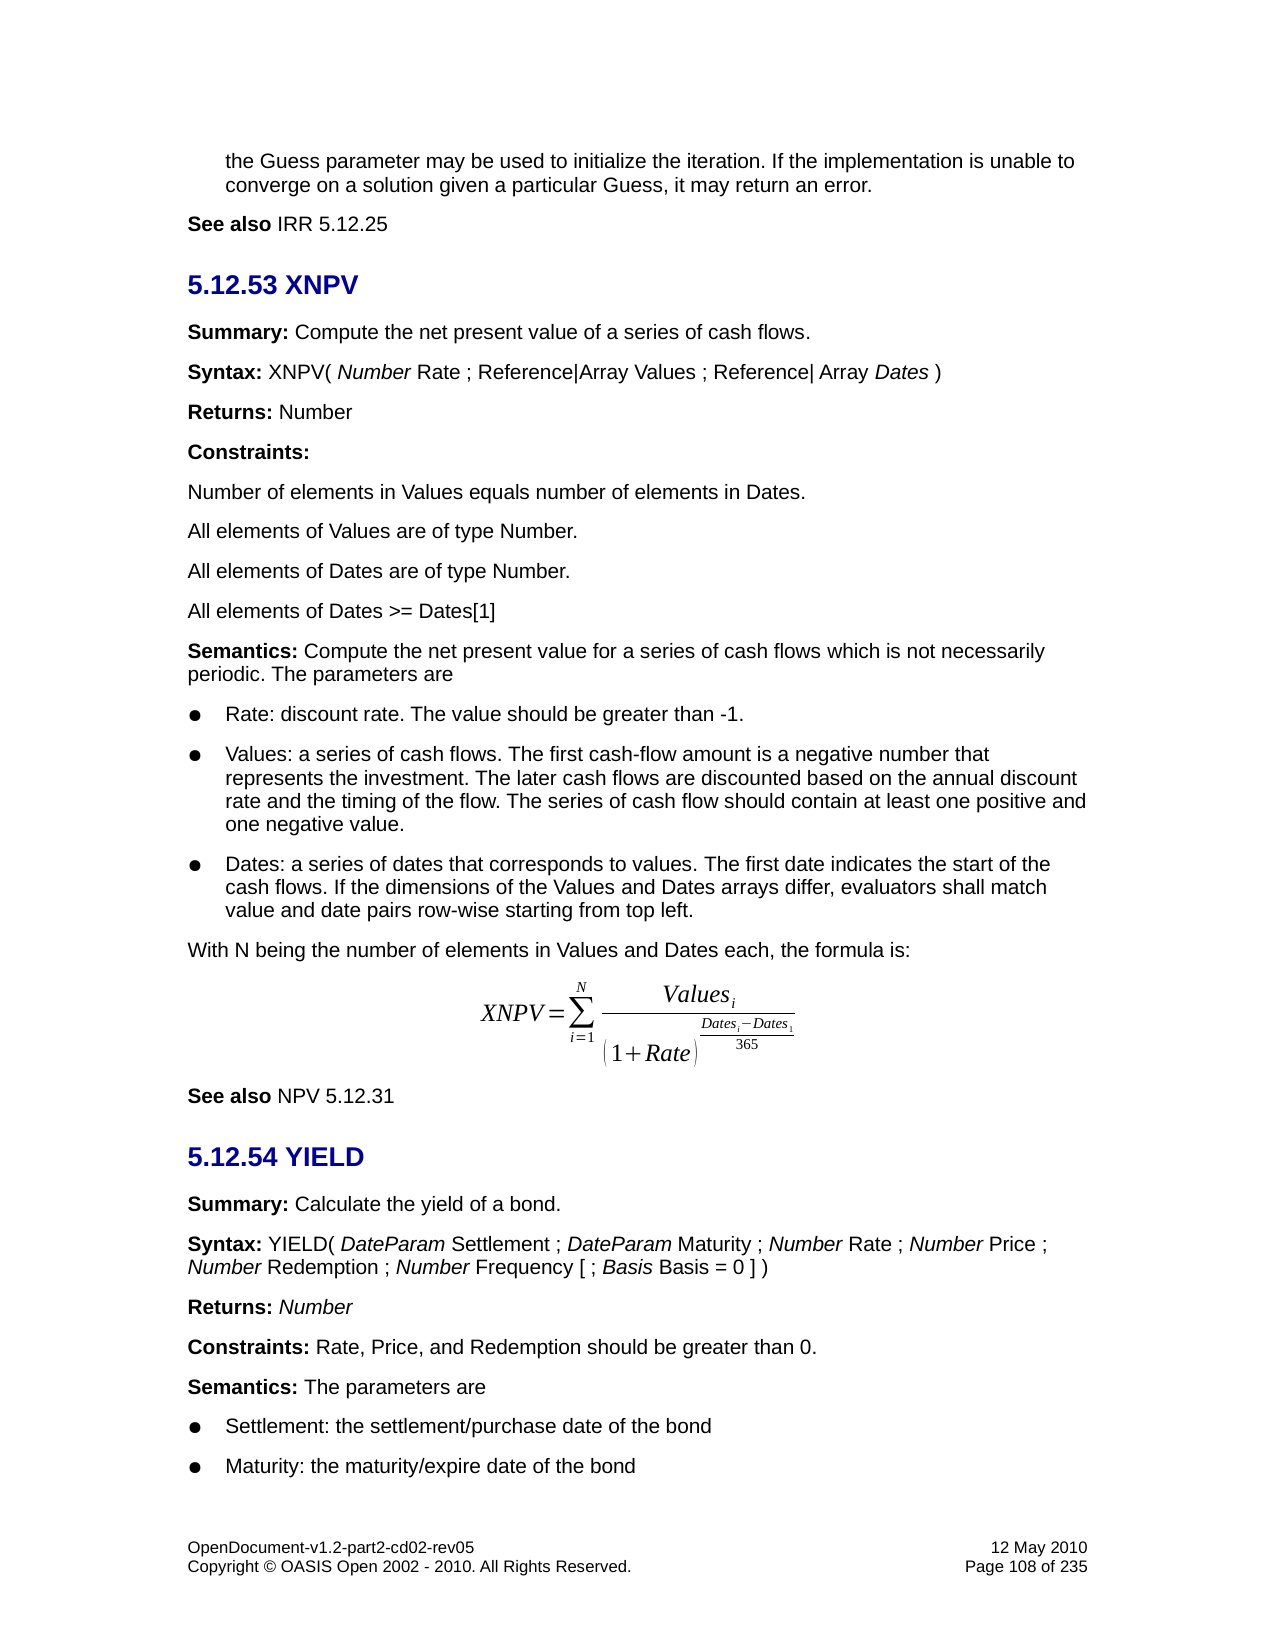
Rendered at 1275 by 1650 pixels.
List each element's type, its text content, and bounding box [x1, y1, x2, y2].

list Settlement: the settlement/purchase date of the bond [187, 1415, 1088, 1438]
text Syntax: XNPV( Number Rate ; Reference|Array Values ; Reference| Array Dates ) [187, 361, 1088, 384]
text Semantics: Compute the net present value for a series of cash flows which is not necessarily periodic. The parameters are [187, 640, 1088, 686]
text Returns: Number [187, 1296, 1088, 1319]
text Constraints: [187, 440, 1088, 464]
list the Guess parameter may be used to initialize the iteration. If the implementation is unable to converge on a solution given a particular Guess, it may return an error. [187, 150, 1088, 196]
text See also IRR 5.12.25 [187, 213, 1088, 236]
text Semantics: The parameters are [187, 1375, 1088, 1398]
text Number of elements in Values equals number of elements in Dates. [187, 480, 1088, 503]
text All elements of Dates >= Dates[1] [187, 600, 1088, 623]
list With N being the number of elements in Values and Dates each, the formula is: [187, 939, 1088, 962]
text Syntax: YIELD( DateParam Settlement ; DateParam Maturity ; Number Rate ; Number Price ; Number Redemption ; Number Frequency [ ; Basis Basis = 0 ] ) [187, 1232, 1088, 1279]
list Values: a series of cash flows. The first cash-flow amount is a negative number that represents the investment. The later cash flows are discounted based on the annual discount rate and the timing of the flow. The series of cash flow should contain at least one positive and one negative value. [187, 743, 1088, 836]
text See also NPV 5.12.31 [187, 1085, 1088, 1108]
subtitle YIELD [187, 1141, 1088, 1172]
text All elements of Values are of type Number. [187, 520, 1088, 543]
list Maturity: the maturity/expire date of the bond [187, 1455, 1088, 1478]
text Constraints: Rate, Price, and Redemption should be greater than 0. [187, 1335, 1088, 1359]
text Returns: Number [187, 401, 1088, 424]
text All elements of Dates are of type Number. [187, 560, 1088, 583]
text Summary: Calculate the yield of a bond. [187, 1192, 1088, 1216]
text Summary: Compute the net present value of a series of cash flows. [187, 321, 1088, 344]
subtitle XNPV [187, 270, 1088, 300]
list Rate: discount rate. The value should be greater than -1. [187, 703, 1088, 726]
list Dates: a series of dates that corresponds to values. The first date indicates the start of the cash flows. If the dimensions of the Values and Dates arrays differ, evaluators shall match value and date pairs row-wise starting from top left. [187, 852, 1088, 922]
